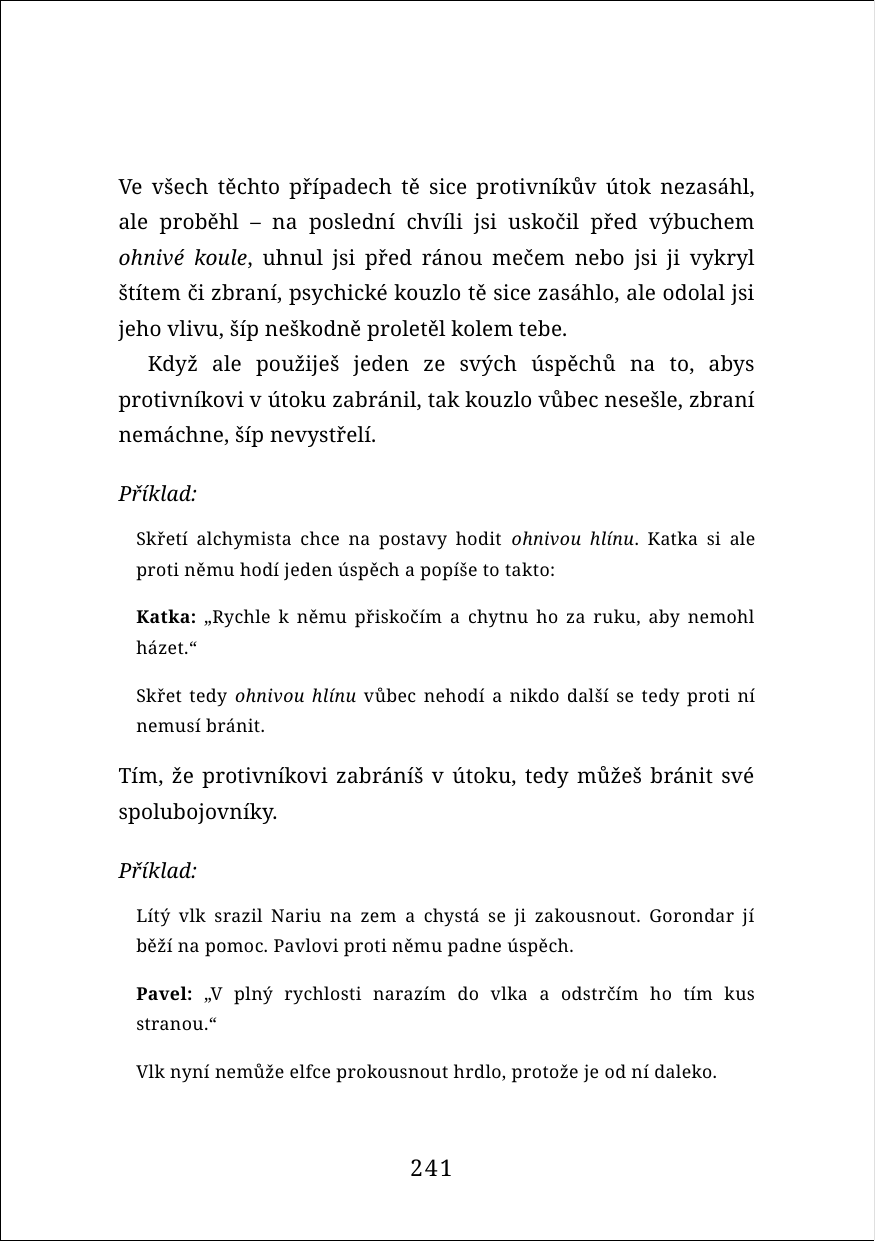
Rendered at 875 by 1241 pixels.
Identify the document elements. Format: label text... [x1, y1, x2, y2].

text Příklad: [118, 479, 756, 508]
text Ve všech těchto případech tě sice protivníkův útok nezasáhl, ale proběhl – na poslední chvíli jsi uskočil před výbuchem ohnivé koule, uhnul jsi před ránou mečem nebo jsi ji vykryl štítem či zbraní, psychické kouzlo tě sice zasáhlo, ale odolal jsi jeho vlivu, šíp neškodně proletěl kolem tebe. Když ale použiješ jeden ze svých úspěchů na to, abys protivníkovi v útoku zabránil, tak kouzlo vůbec nesešle, zbraní nemáchne, šíp nevystřelí. [118, 172, 756, 449]
text Pavel: „V plný rychlosti narazím do vlka a odstrčím ho tím kus stranou.“ [136, 981, 756, 1036]
text Katka: „Rychle k němu přiskočím a chytnu ho za ruku, aby nemohl házet.“ [136, 605, 756, 659]
text Skřet tedy ohnivou hlínu vůbec nehodí a nikdo další se tedy proti ní nemusí bránit. [136, 683, 756, 737]
text Příklad: [118, 856, 756, 884]
text Lítý vlk srazil Nariu na zem a chystá se ji zakousnout. Gorondar jí běží na pomoc. Pavlovi proti němu padne úspěch. [136, 903, 756, 958]
text Skřetí alchymista chce na postavy hodit ohnivou hlínu. Katka si ale proti němu hodí jeden úspěch a popíše to takto: [136, 527, 756, 581]
text Vlk nyní nemůže elfce prokousnout hrdlo, protože je od ní daleko. [136, 1059, 756, 1084]
text Tím, že protivníkovi zabráníš v útoku, tedy můžeš bránit své spolubojovníky. [118, 761, 756, 825]
